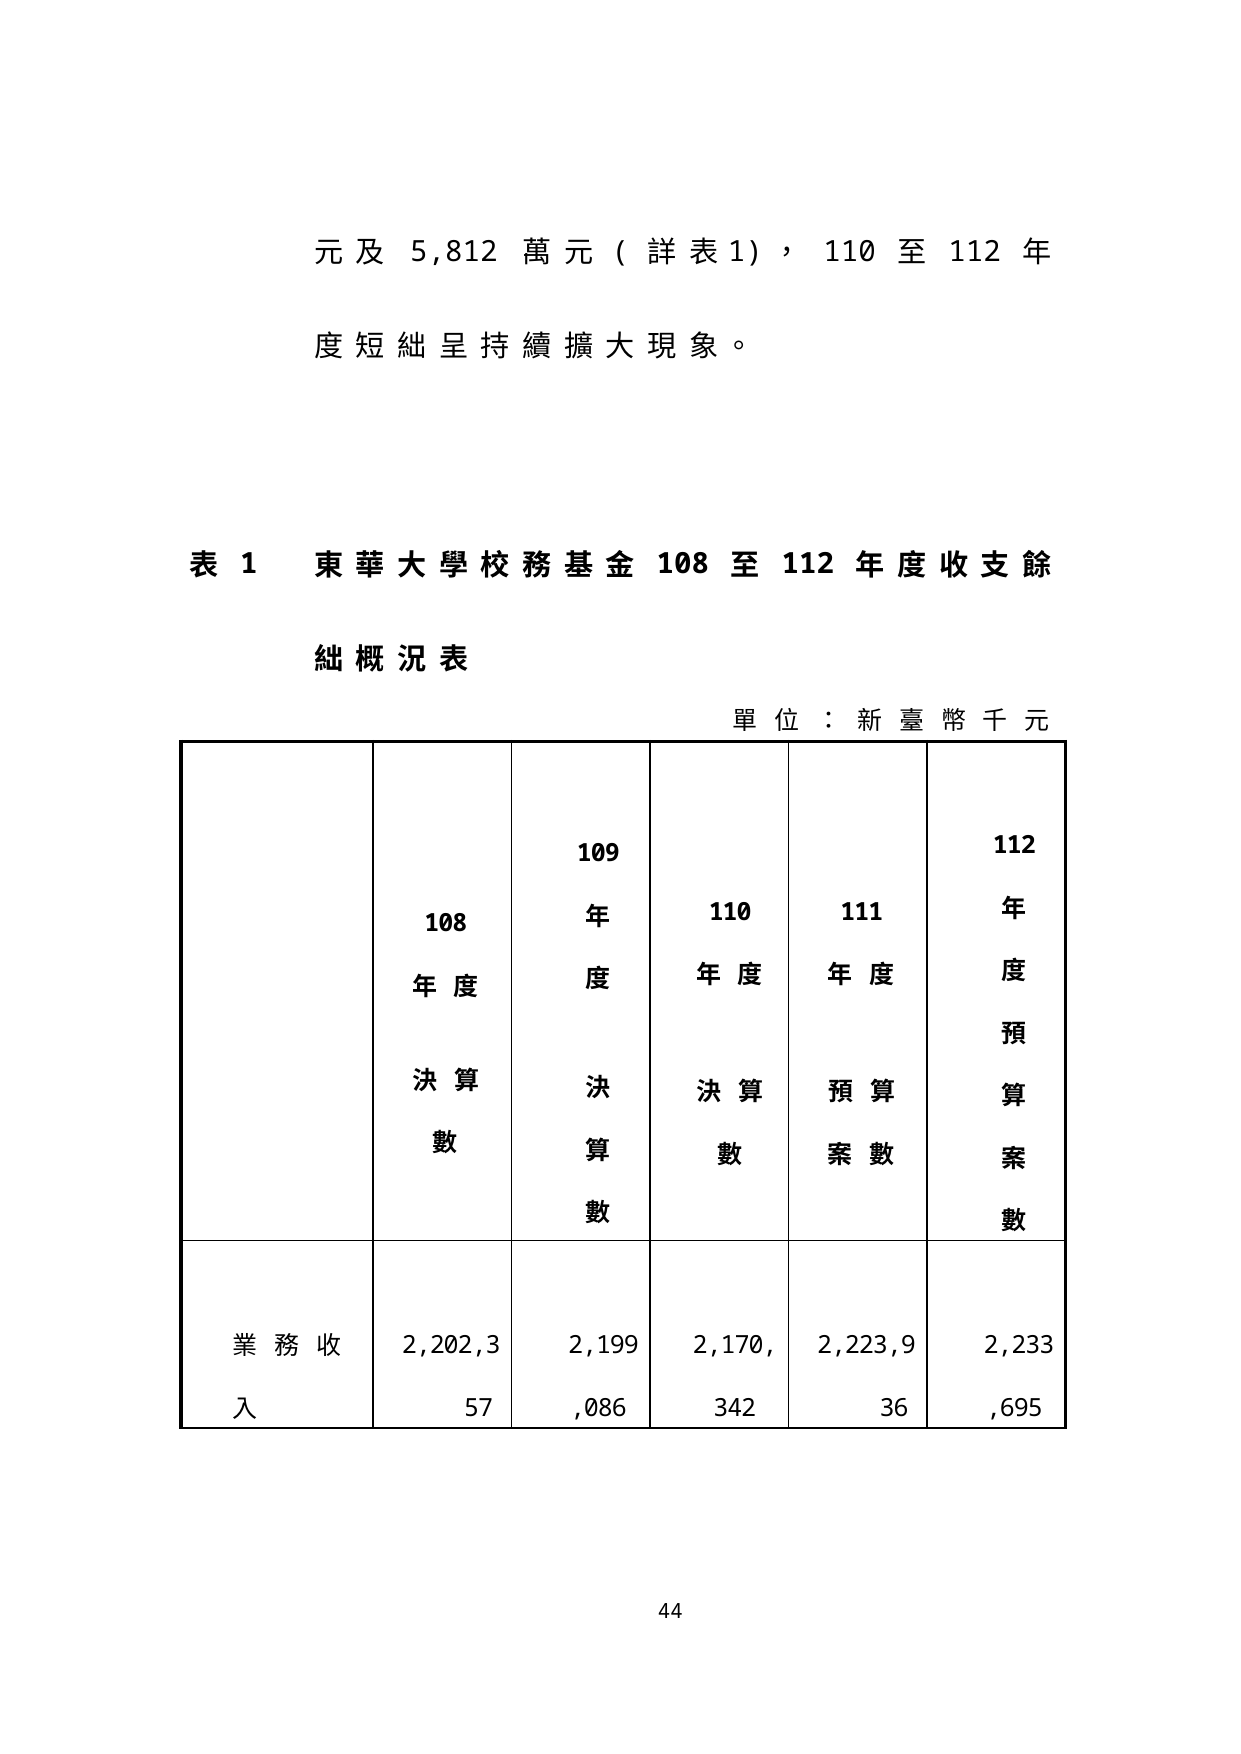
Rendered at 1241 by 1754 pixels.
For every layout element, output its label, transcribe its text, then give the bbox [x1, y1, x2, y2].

table_header 108年度 決算數 [374, 743, 511, 1240]
table_cell 業務收入 [183, 1241, 372, 1427]
table_cell 2,202,357 [374, 1241, 511, 1427]
table_cell 2,223,936 [789, 1241, 926, 1427]
table_cell 2,170,342 [651, 1241, 788, 1427]
table_header 110年度 決算數 [651, 743, 788, 1240]
table_cell 2,199,086 [512, 1241, 649, 1427]
table_header [183, 743, 372, 1240]
table_header 111年度 預算案數 [789, 743, 926, 1240]
table_header 109年度 決算數 [512, 743, 649, 1240]
text 單位：新臺幣千元 [183, 677, 1058, 740]
table_cell 2,233,695 [928, 1241, 1064, 1427]
table_header 112年度 預算案數 [928, 743, 1064, 1240]
text 元及5,812萬元(詳表1)，110至112年度短絀呈持續擴大現象。 [271, 177, 1058, 365]
text 表1 東華大學校務基金108至112年度收支餘絀概況表 [183, 490, 1058, 677]
